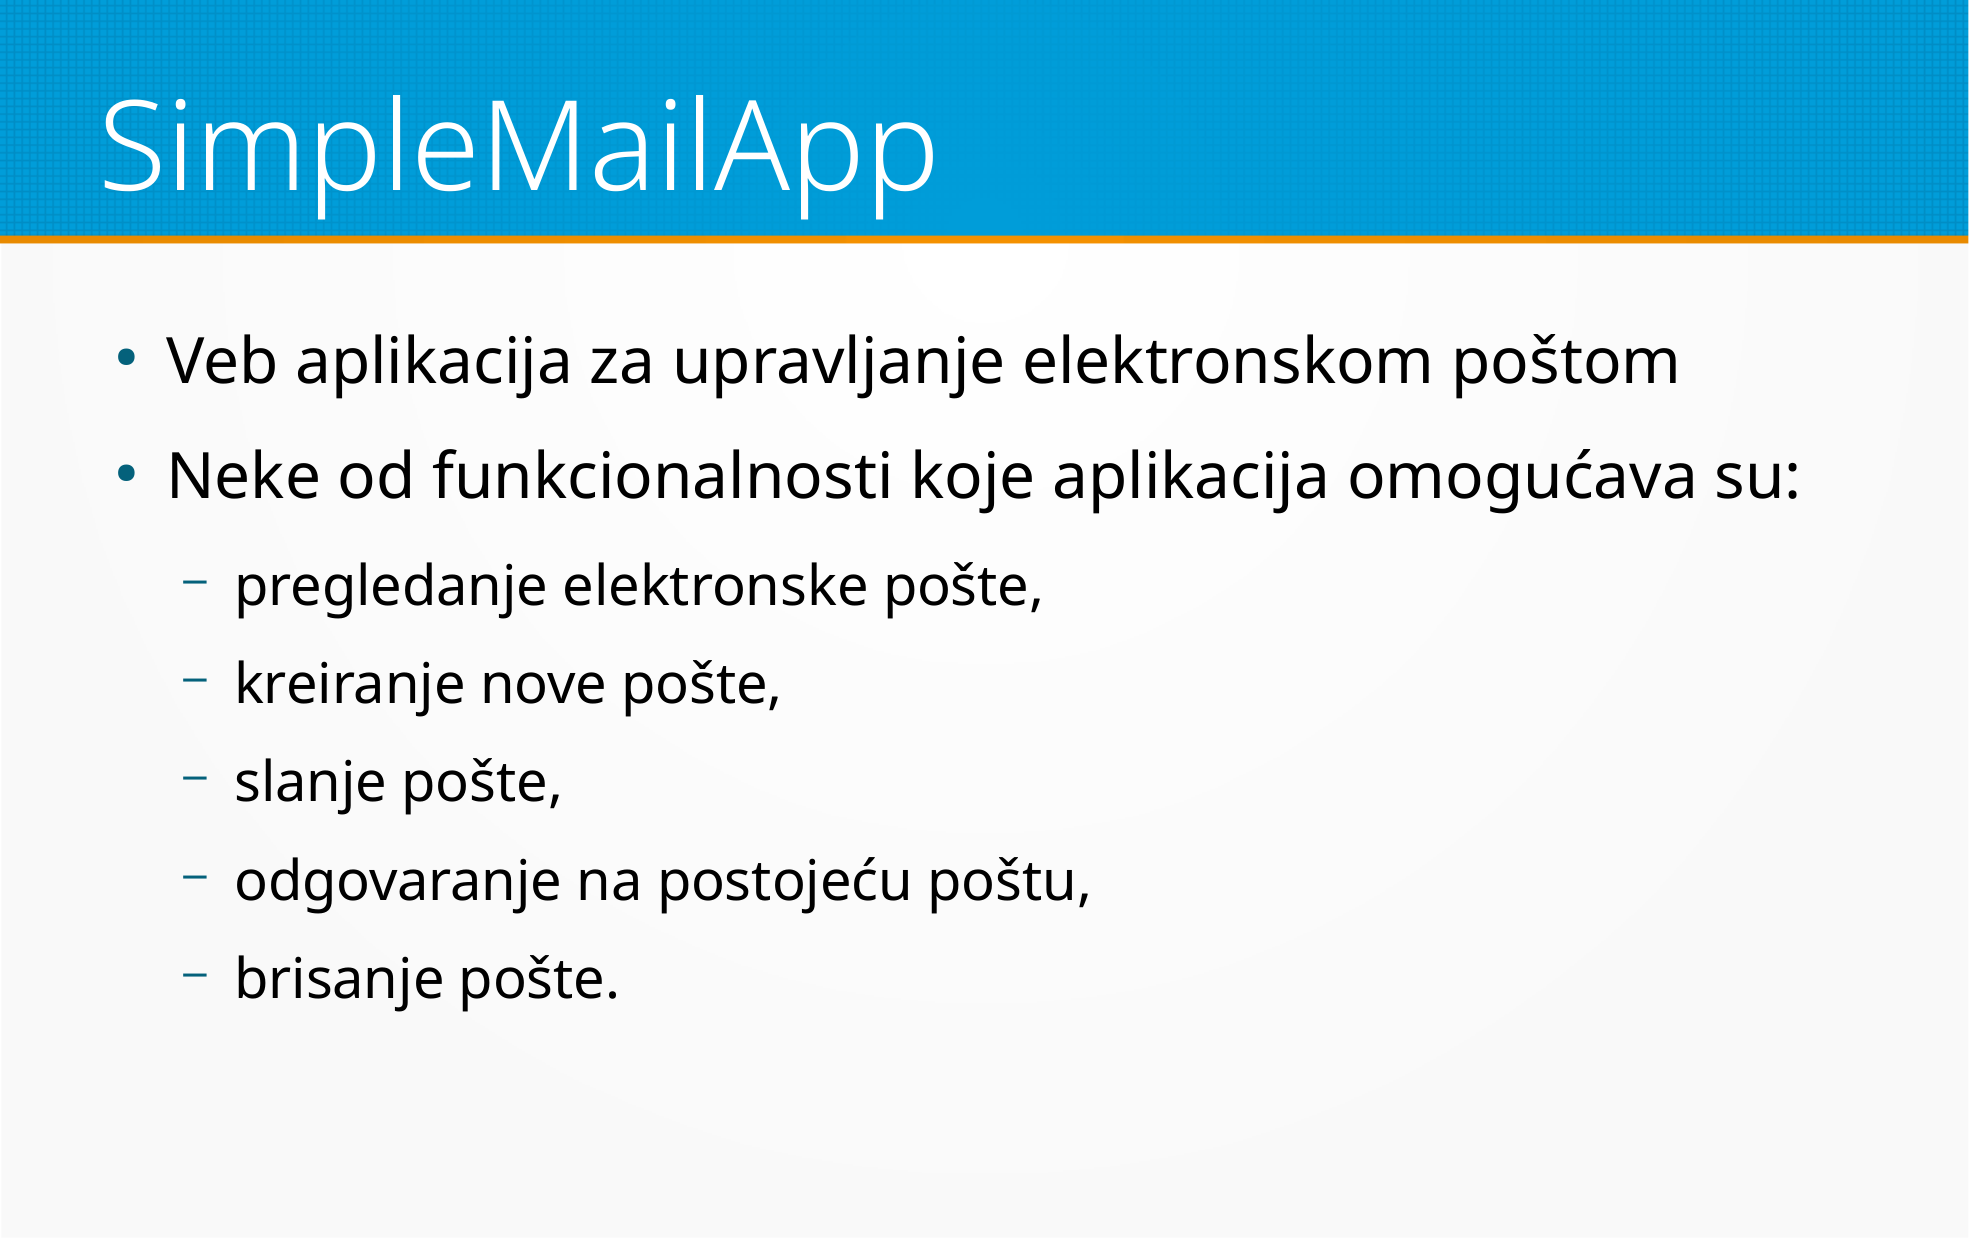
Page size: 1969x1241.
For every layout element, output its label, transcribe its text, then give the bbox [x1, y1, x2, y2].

picture [0, 236, 1969, 1241]
list Veb aplikacija za upravljanje elektronskom poštom Neke od funkcionalnosti koje aplikacija omogućava su: pregledanje elektronske pošte, kreiranje nove pošte, slanje pošte, odgovaranje na postojeću poštu, brisanje pošte. [98, 315, 1861, 1081]
title SimpleMailApp [98, 19, 1870, 227]
